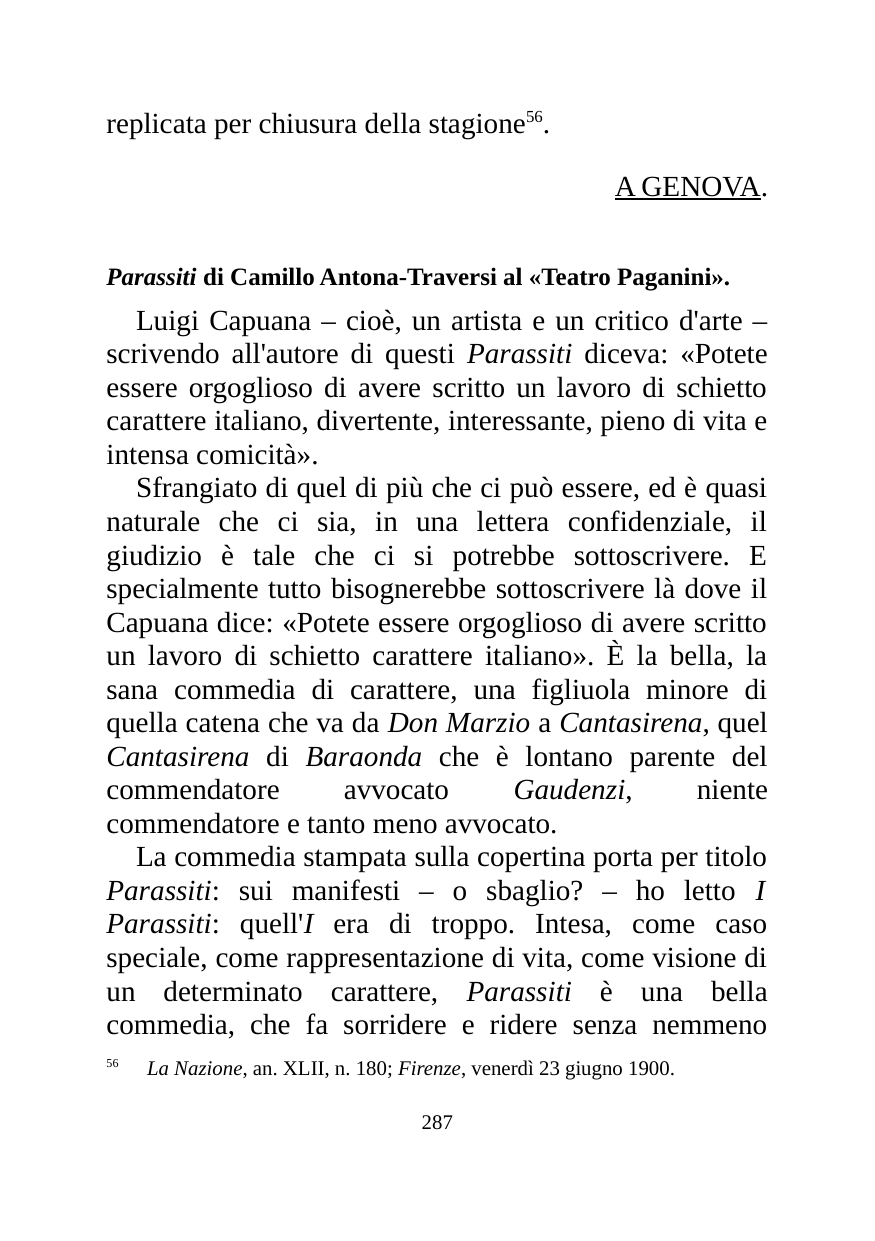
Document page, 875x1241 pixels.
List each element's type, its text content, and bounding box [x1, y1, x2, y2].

text Luigi Capuana – cioè, un artista e un critico d'arte – scrivendo all'autore di questi Parassiti diceva: «Potete essere orgoglioso di avere scritto un lavoro di schietto carattere italiano, divertente, interessante, pieno di vita e intensa comicità». [106, 303, 768, 471]
text La Nazione, an. XLII, n. 180; Firenze, venerdì 23 giugno 1900. [106, 1056, 768, 1080]
text A GENOVA. [106, 169, 768, 203]
subtitle Parassiti di Camillo Antona-Traversi al «Teatro Paganini». [106, 262, 768, 291]
text La commedia stampata sulla copertina porta per titolo Parassiti: sui manifesti – o sbaglio? – ho letto I Parassiti: quell'I era di troppo. Intesa, come caso speciale, come rappresentazione di vita, come visione di un determinato carattere, Parassiti è una bella commedia, che fa sorridere e ridere senza nemmeno [106, 839, 768, 1041]
text Sfrangiato di quel di più che ci può essere, ed è quasi naturale che ci sia, in una lettera confidenziale, il giudizio è tale che ci si potrebbe sottoscrivere. E specialmente tutto bisognerebbe sottoscrivere là dove il Capuana dice: «Potete essere orgoglioso di avere scritto un lavoro di schietto carattere italiano». È la bella, la sana commedia di carattere, una figliuola minore di quella catena che va da Don Marzio a Cantasirena, quel Cantasirena di Baraonda che è lontano parente del commendatore avvocato Gaudenzi, niente commendatore e tanto meno avvocato. [106, 471, 768, 839]
text replicata per chiusura della stagione. [106, 106, 768, 140]
